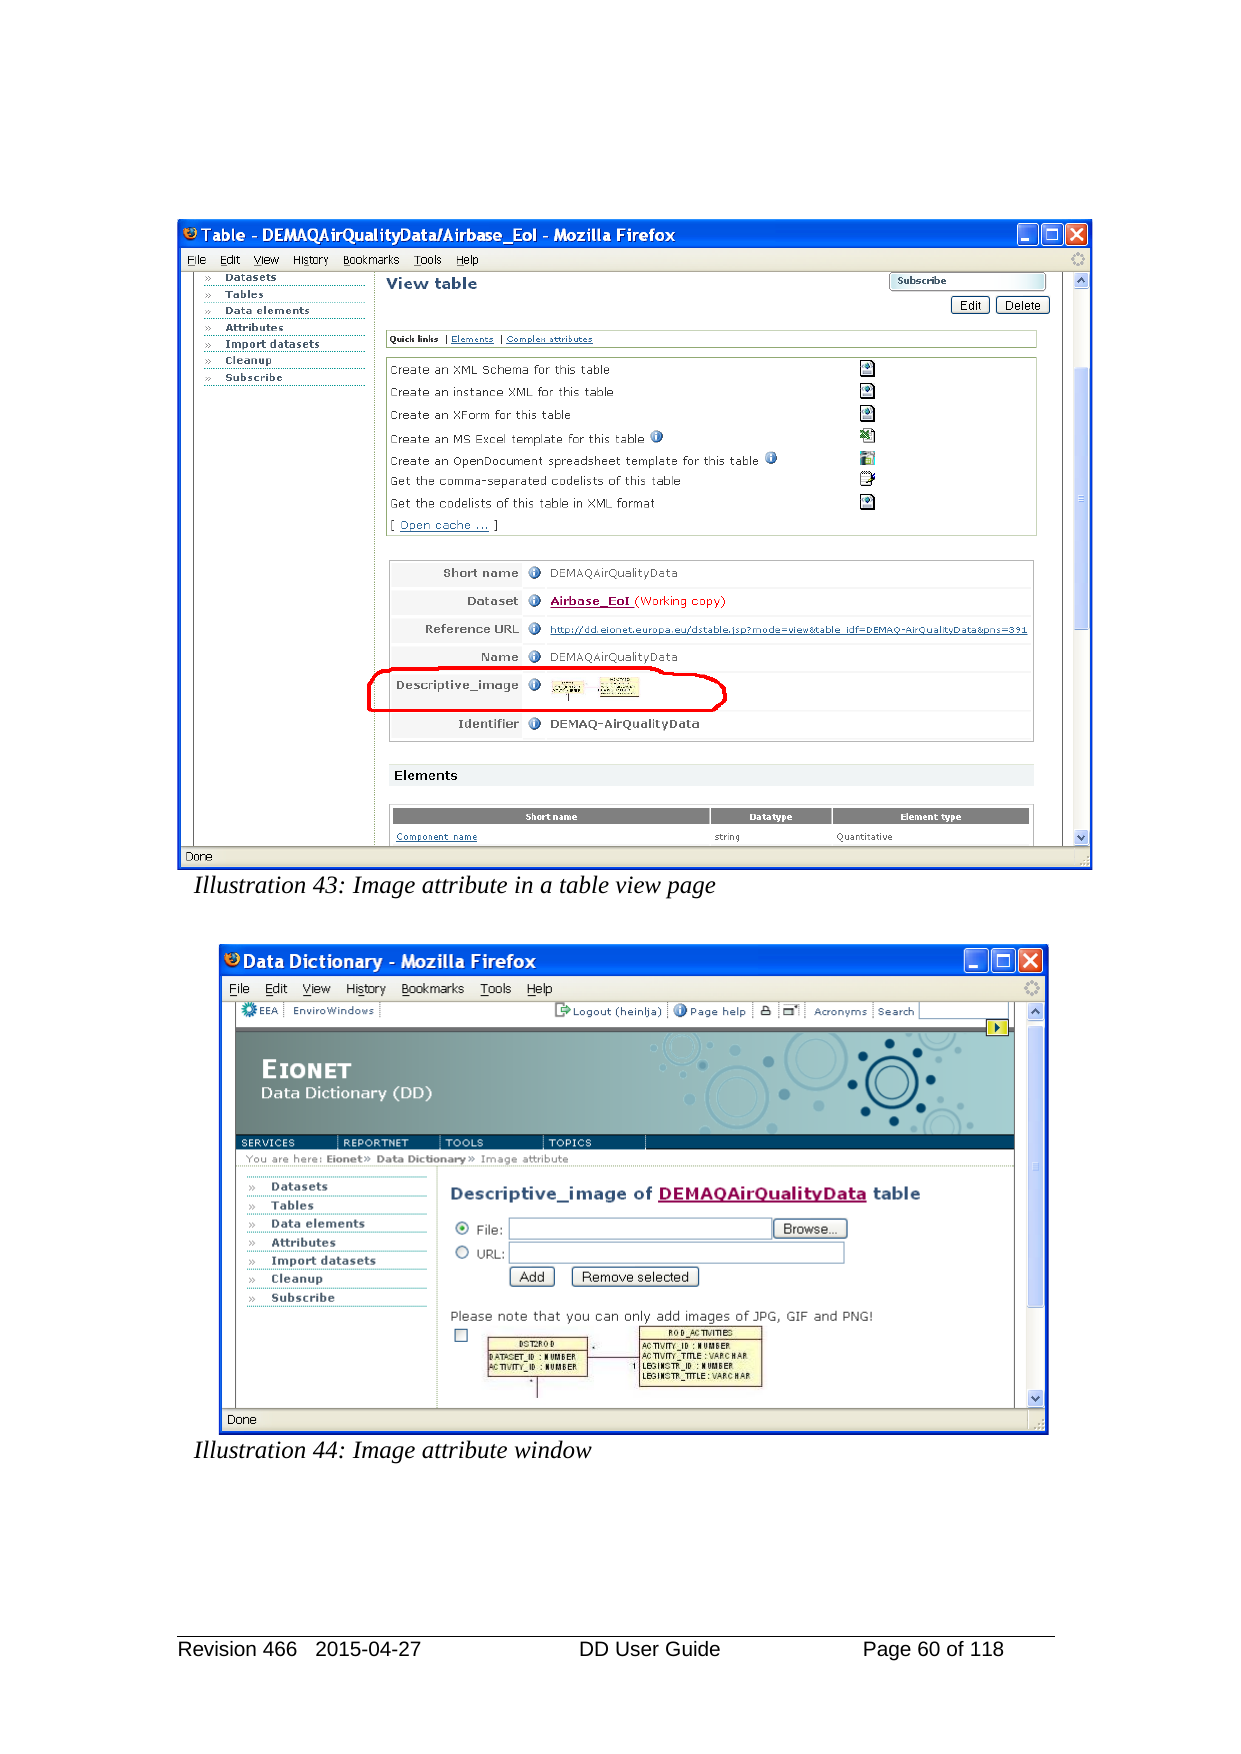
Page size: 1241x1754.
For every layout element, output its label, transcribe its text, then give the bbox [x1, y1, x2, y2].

picture [177, 219, 1093, 870]
text Illustration 44: Image attribute window [194, 1435, 1074, 1464]
text Illustration 43: Image attribute in a table view page [194, 870, 1076, 899]
picture [218, 944, 1049, 1435]
